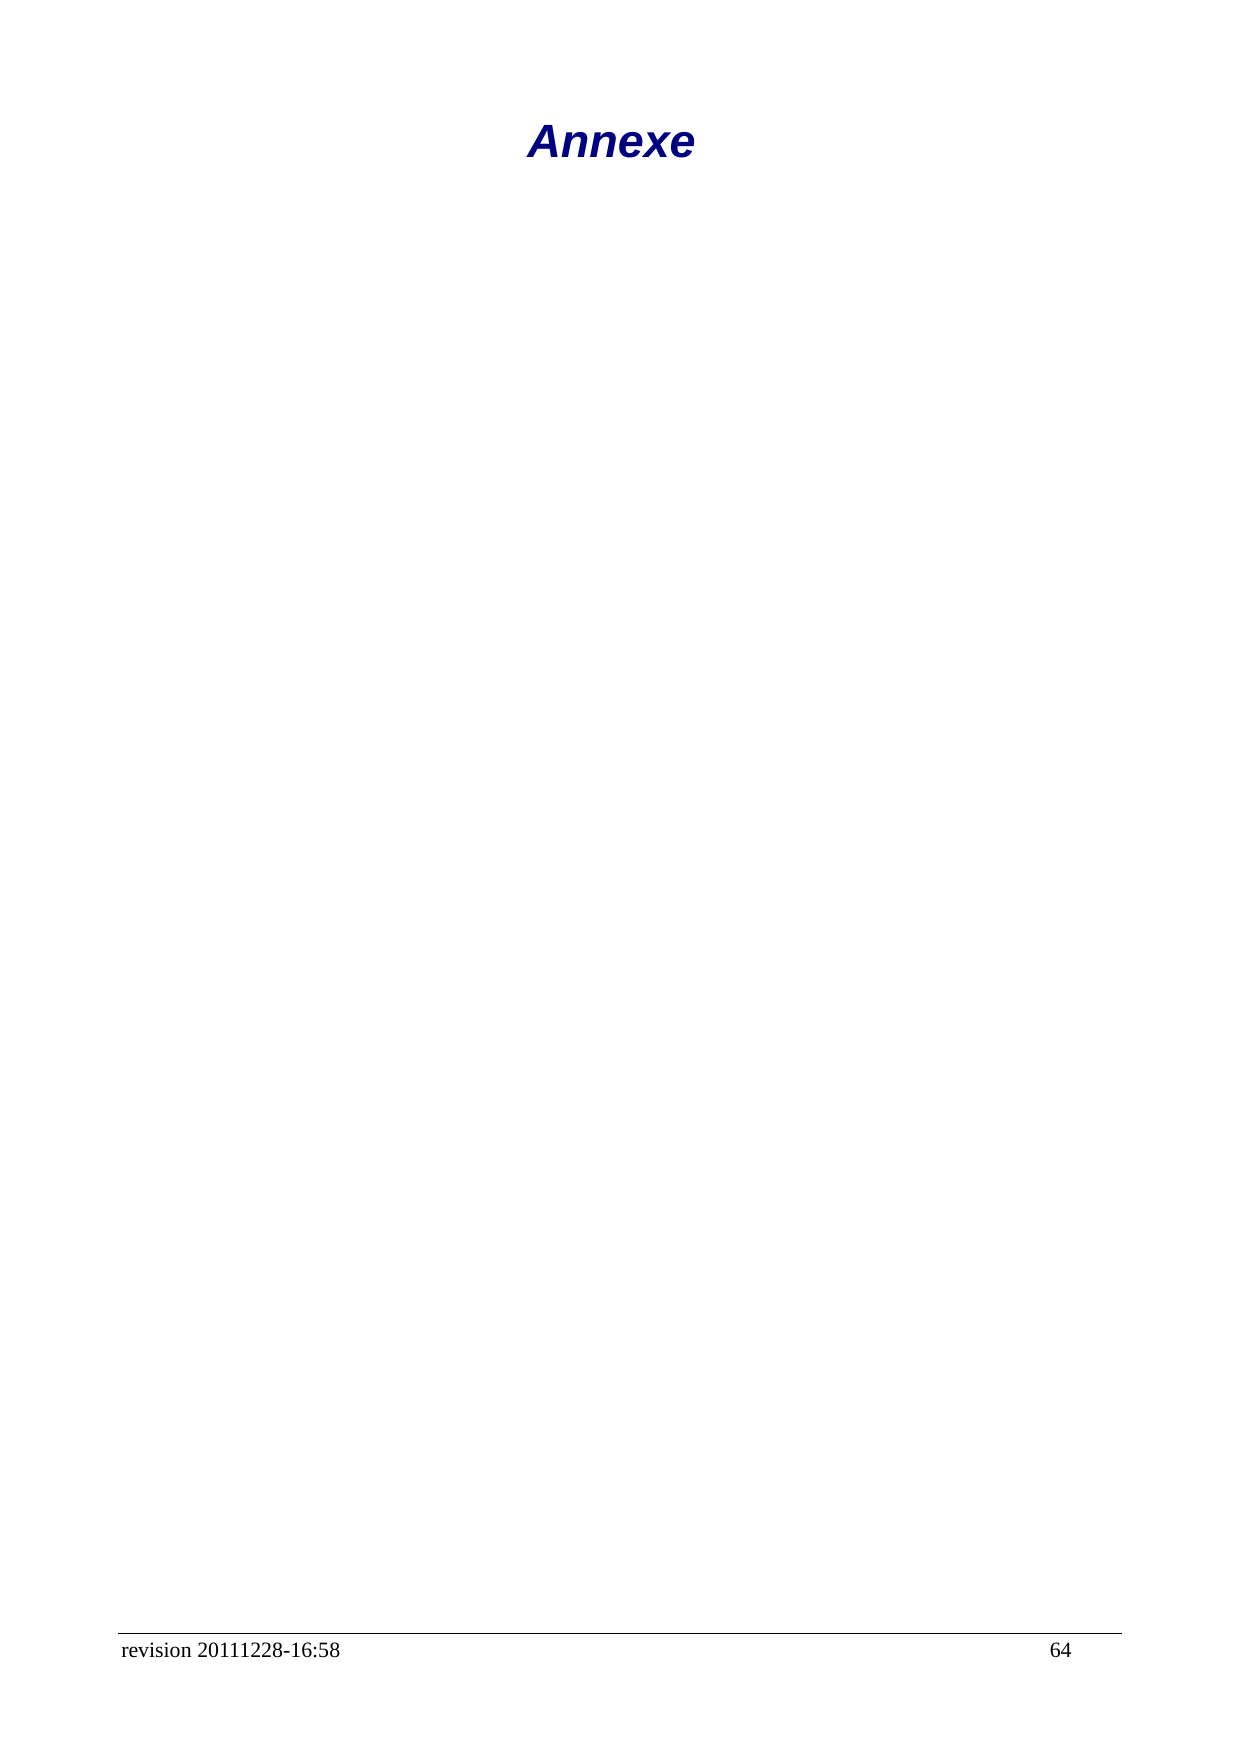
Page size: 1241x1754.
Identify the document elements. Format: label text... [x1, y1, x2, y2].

subtitle Annexe [118, 113, 1122, 167]
